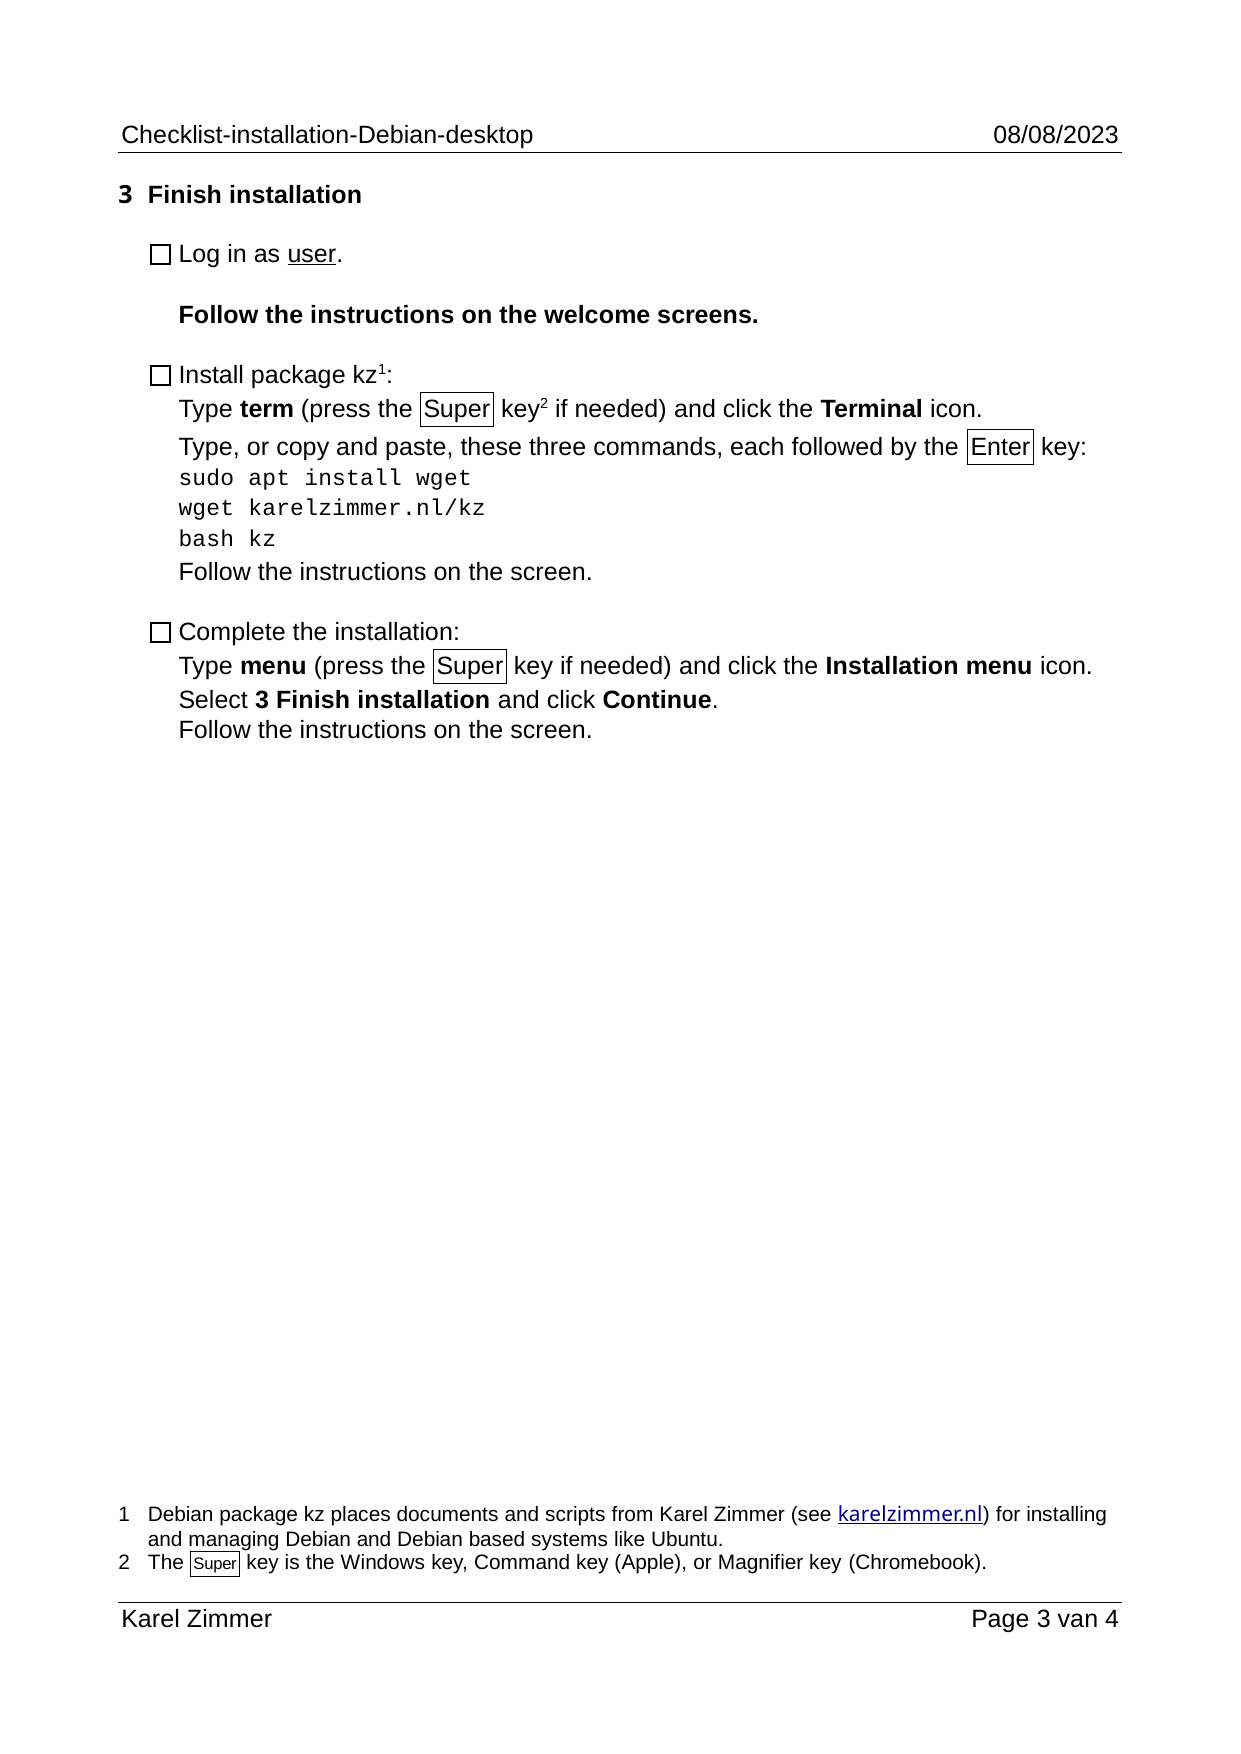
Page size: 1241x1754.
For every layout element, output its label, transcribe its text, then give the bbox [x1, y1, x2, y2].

table_cell [118, 391, 142, 428]
table_cell [118, 465, 142, 496]
table_cell [142, 391, 177, 428]
table_cell [142, 526, 177, 556]
table_header [118, 239, 142, 269]
table_header [142, 239, 177, 269]
table_cell bash kz [177, 526, 1122, 556]
table_cell Complete the installation: [177, 617, 1122, 647]
table_cell [142, 300, 177, 330]
table_cell [118, 556, 142, 587]
table_cell sudo apt install wget [177, 465, 1122, 496]
table_cell [142, 647, 177, 685]
table_cell [177, 269, 1122, 300]
table_cell [118, 647, 142, 685]
table_cell [177, 330, 1122, 360]
table_cell Install package kz: [177, 360, 1122, 391]
table_cell [118, 269, 142, 300]
table_cell [118, 330, 142, 360]
table_cell Follow the instructions on the welcome screens. [177, 300, 1122, 330]
table_cell [118, 428, 142, 465]
table_cell Type menu (press the Super key if needed) and click the Installation menu icon. [177, 647, 1122, 685]
table_cell [142, 617, 177, 647]
table_cell Follow the instructions on the screen. [177, 715, 1122, 745]
table_cell [118, 496, 142, 526]
table_cell Follow the instructions on the screen. [177, 556, 1122, 587]
table_cell [118, 617, 142, 647]
list Finish installation [118, 177, 1122, 211]
table_cell [118, 685, 142, 715]
table_cell [142, 496, 177, 526]
table_cell [118, 300, 142, 330]
table_cell wget karelzimmer.nl/kz [177, 496, 1122, 526]
table_cell [142, 465, 177, 496]
table_cell [142, 330, 177, 360]
table_cell Type term (press the Super key if needed) and click the Terminal icon. [177, 391, 1122, 428]
table_cell [142, 685, 177, 715]
table_cell [118, 715, 142, 745]
table_cell [142, 269, 177, 300]
table_cell [118, 360, 142, 391]
table_cell [118, 526, 142, 556]
table_cell Type, or copy and paste, these three commands, each followed by the Enter key: [177, 428, 1122, 465]
table_cell [142, 428, 177, 465]
table_cell Select 3 Finish installation and click Continue. [177, 685, 1122, 715]
table_header Log in as USER. [177, 239, 1122, 269]
table_cell [118, 587, 142, 617]
table_cell [177, 587, 1122, 617]
table_cell [142, 556, 177, 587]
table_cell [142, 587, 177, 617]
table_cell [142, 715, 177, 745]
table_cell [142, 360, 177, 391]
